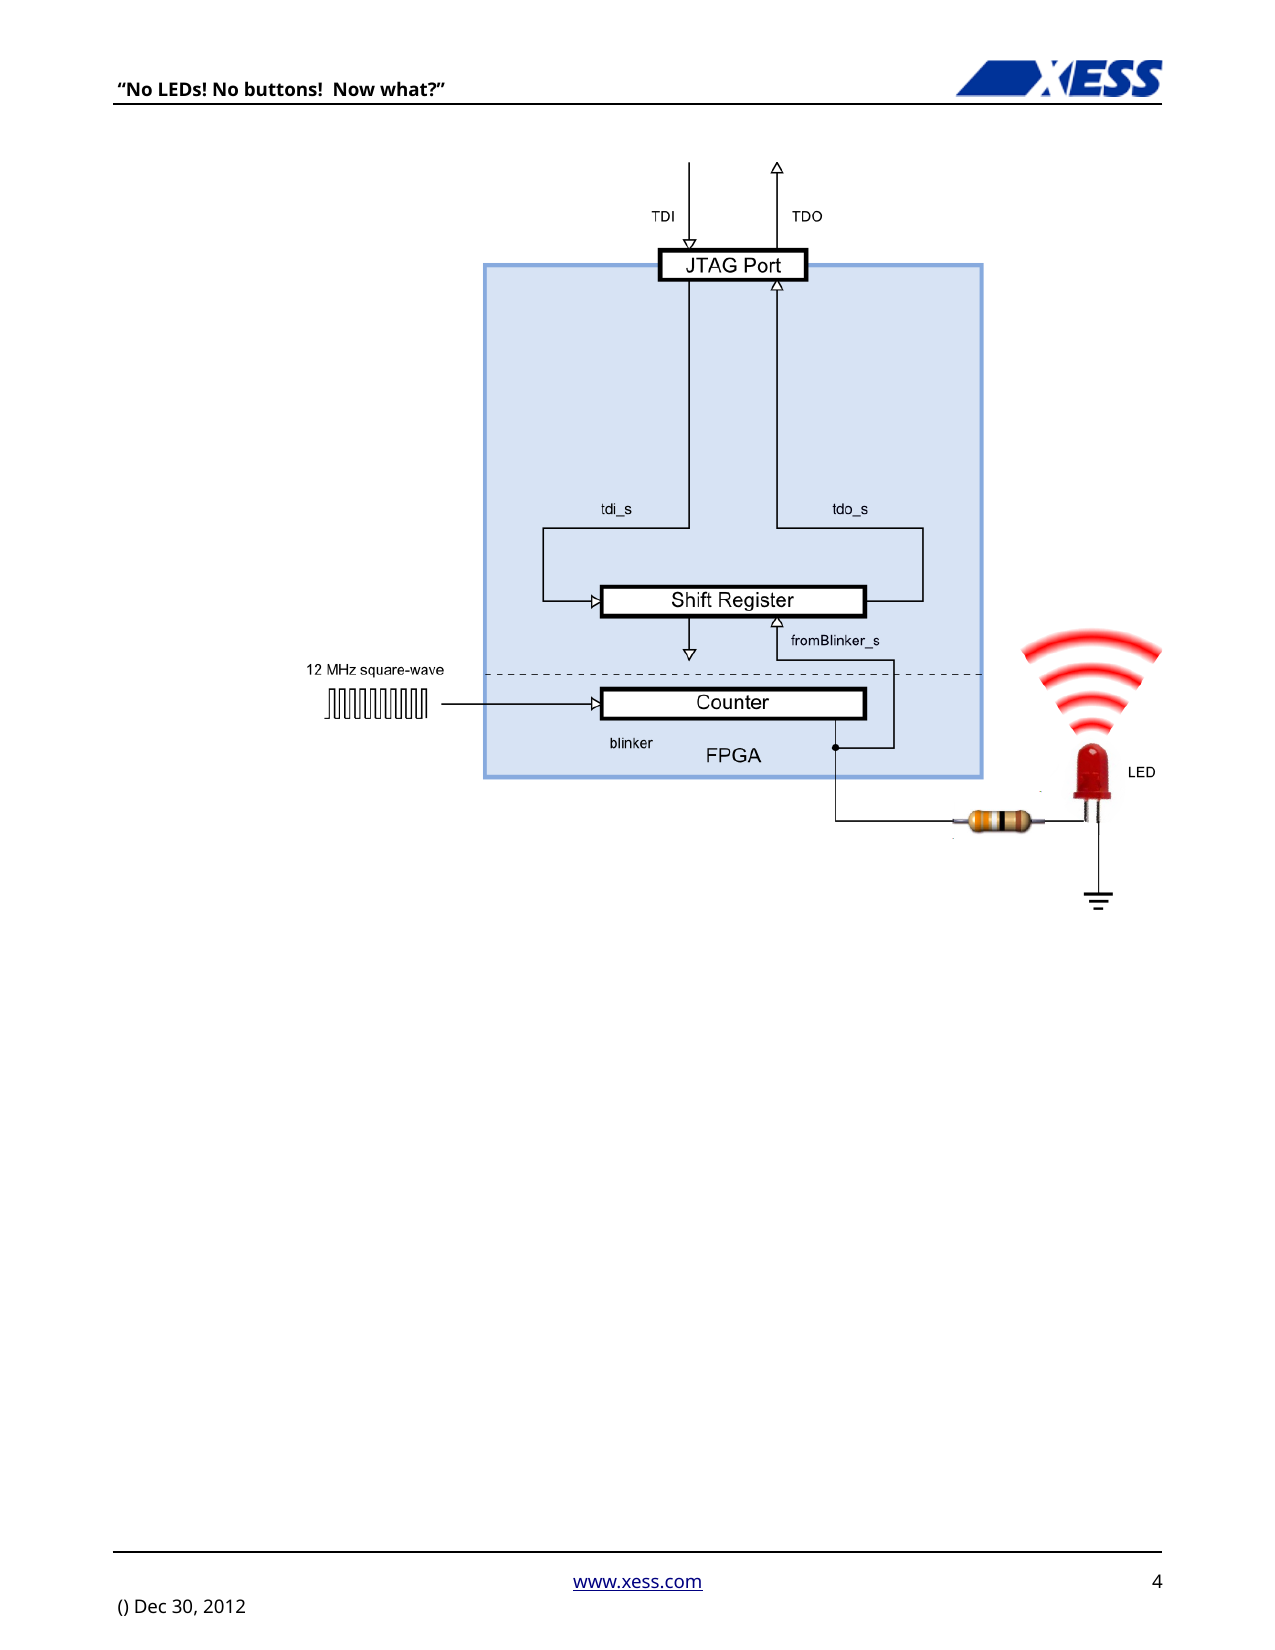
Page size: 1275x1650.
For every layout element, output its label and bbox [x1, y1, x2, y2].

picture [307, 162, 1163, 910]
picture [955, 60, 1163, 97]
